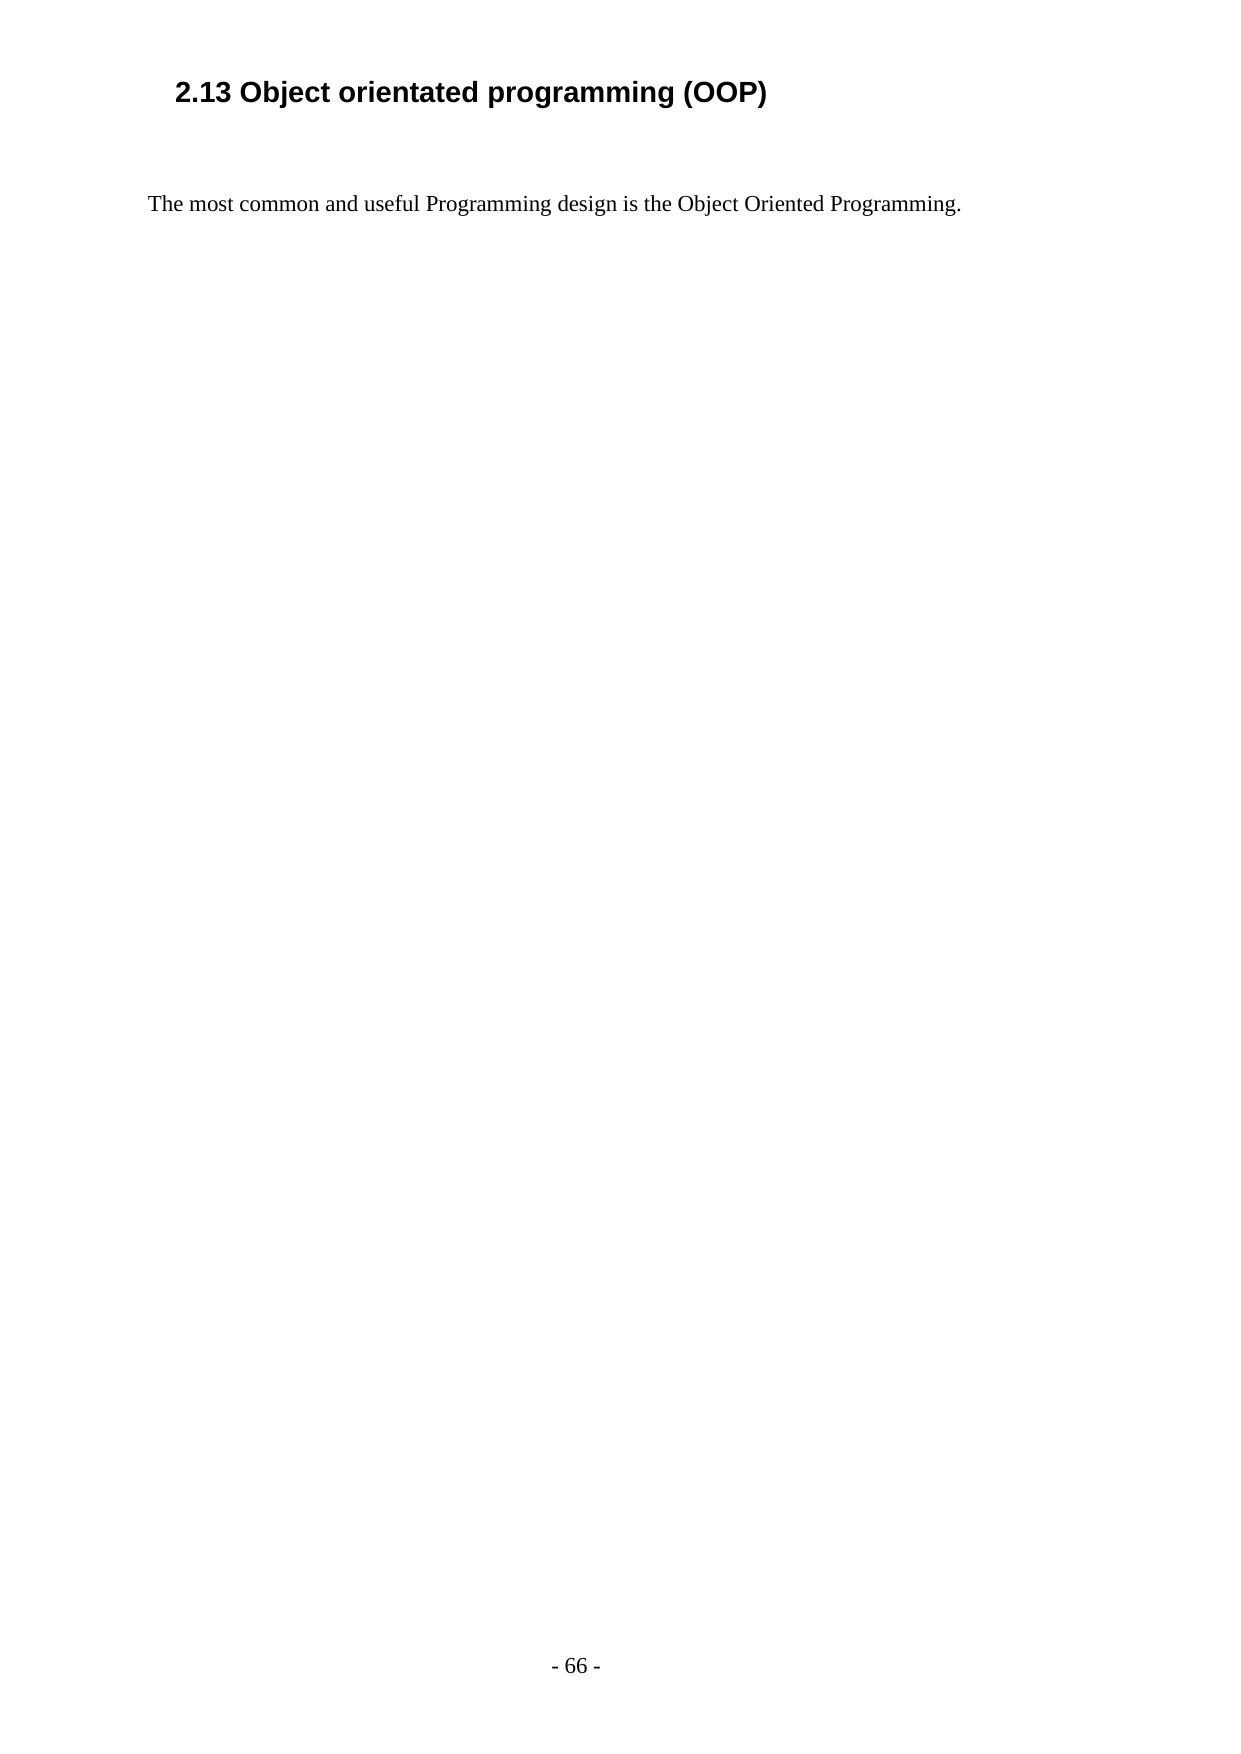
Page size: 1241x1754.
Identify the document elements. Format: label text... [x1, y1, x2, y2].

text The most common and useful Programming design is the Object Oriented Programming. [148, 190, 1092, 216]
subtitle 2.13 Object orientated programming (OOP) [175, 75, 1092, 108]
